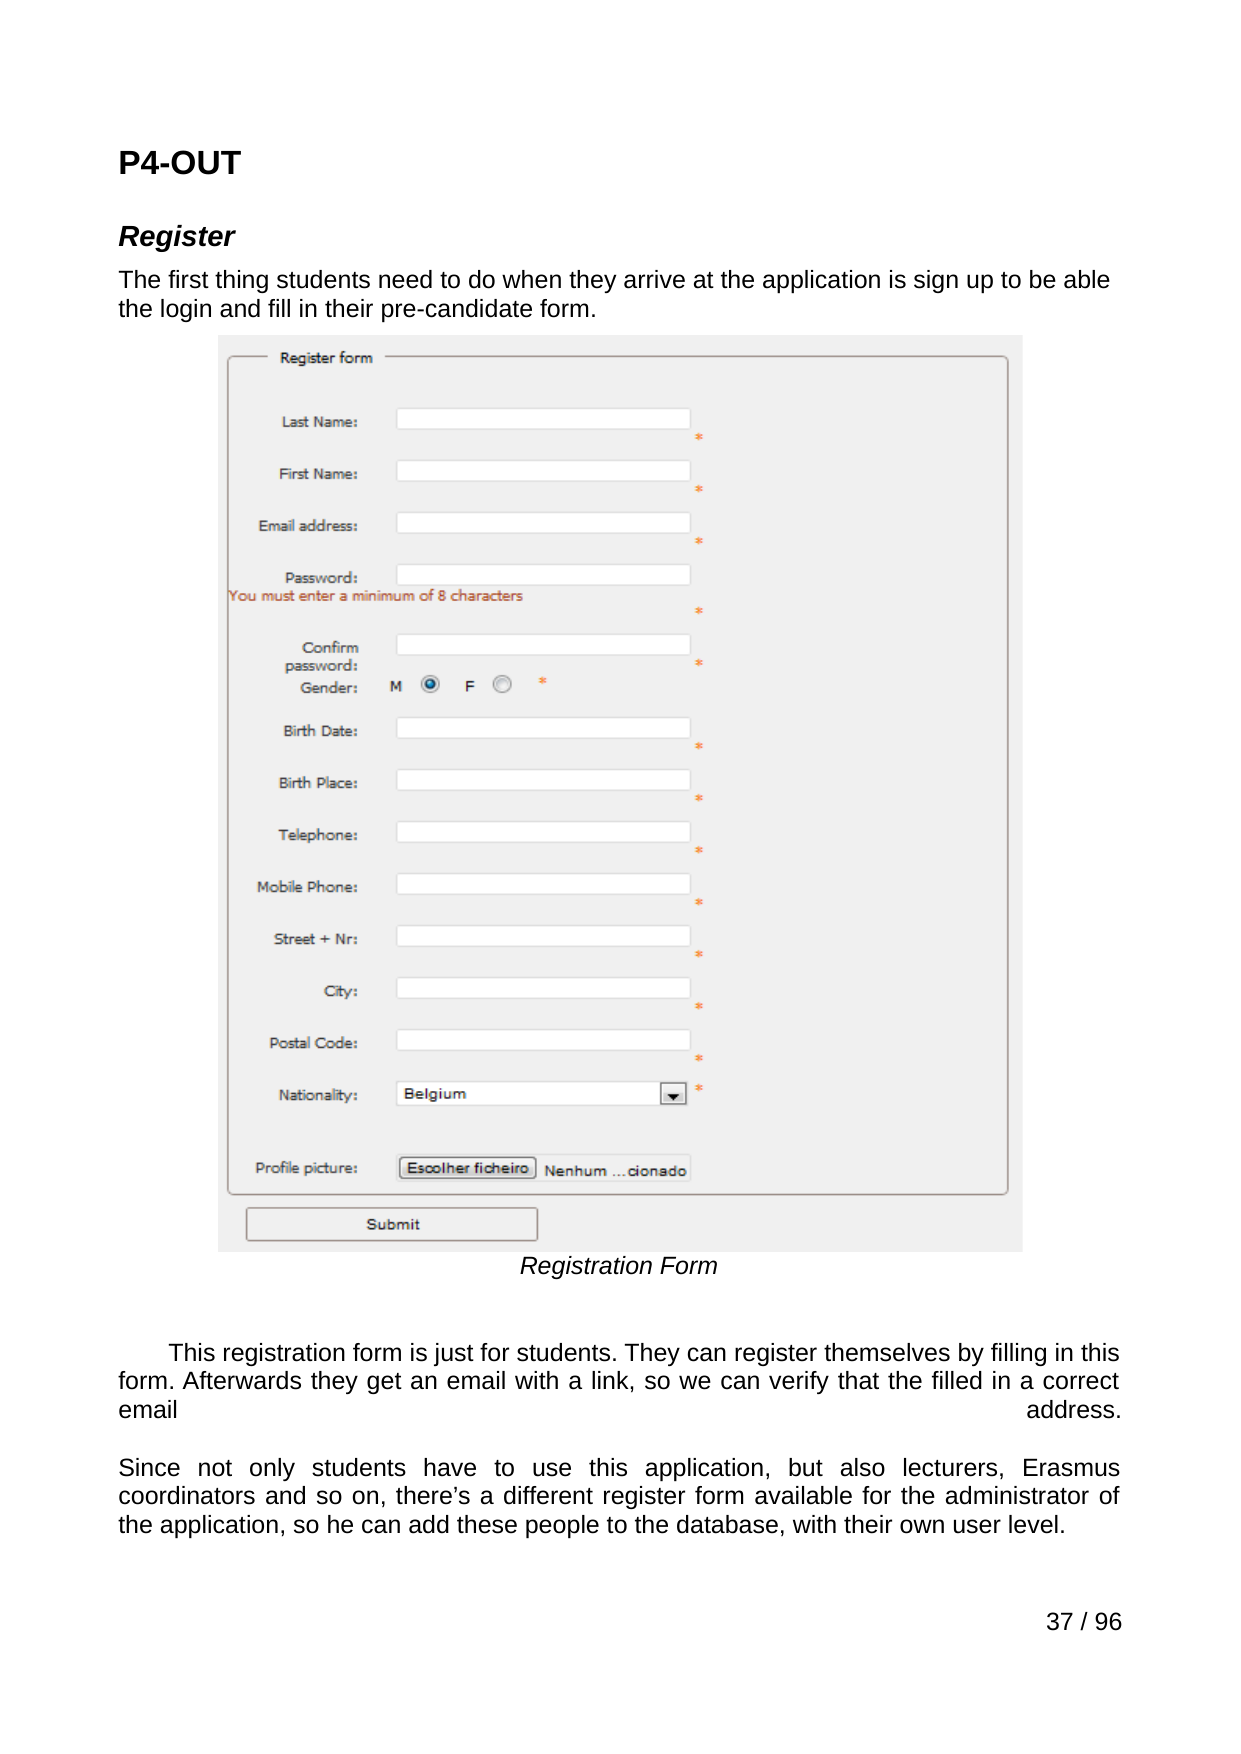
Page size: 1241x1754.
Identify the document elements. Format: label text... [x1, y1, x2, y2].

text This registration form is just for students. They can register themselves by filling in this form. Afterwards they get an email with a link, so we can verify that the filled in a correct email address. Since not only students have to use this application, but also lecturers, Erasmus coordinators and so on, there’s a different register form available for the administrator of the application, so he can add these people to the database, with their own user level. [118, 1338, 1122, 1539]
subtitle P4-OUT [118, 143, 1122, 182]
subtitle Register [118, 219, 1122, 253]
text Registration Form [218, 1252, 1022, 1280]
picture [218, 335, 1023, 1252]
text The first thing students need to do when they arrive at the application is sign up to be able the login and fill in their pre-candidate form. [118, 265, 1122, 323]
